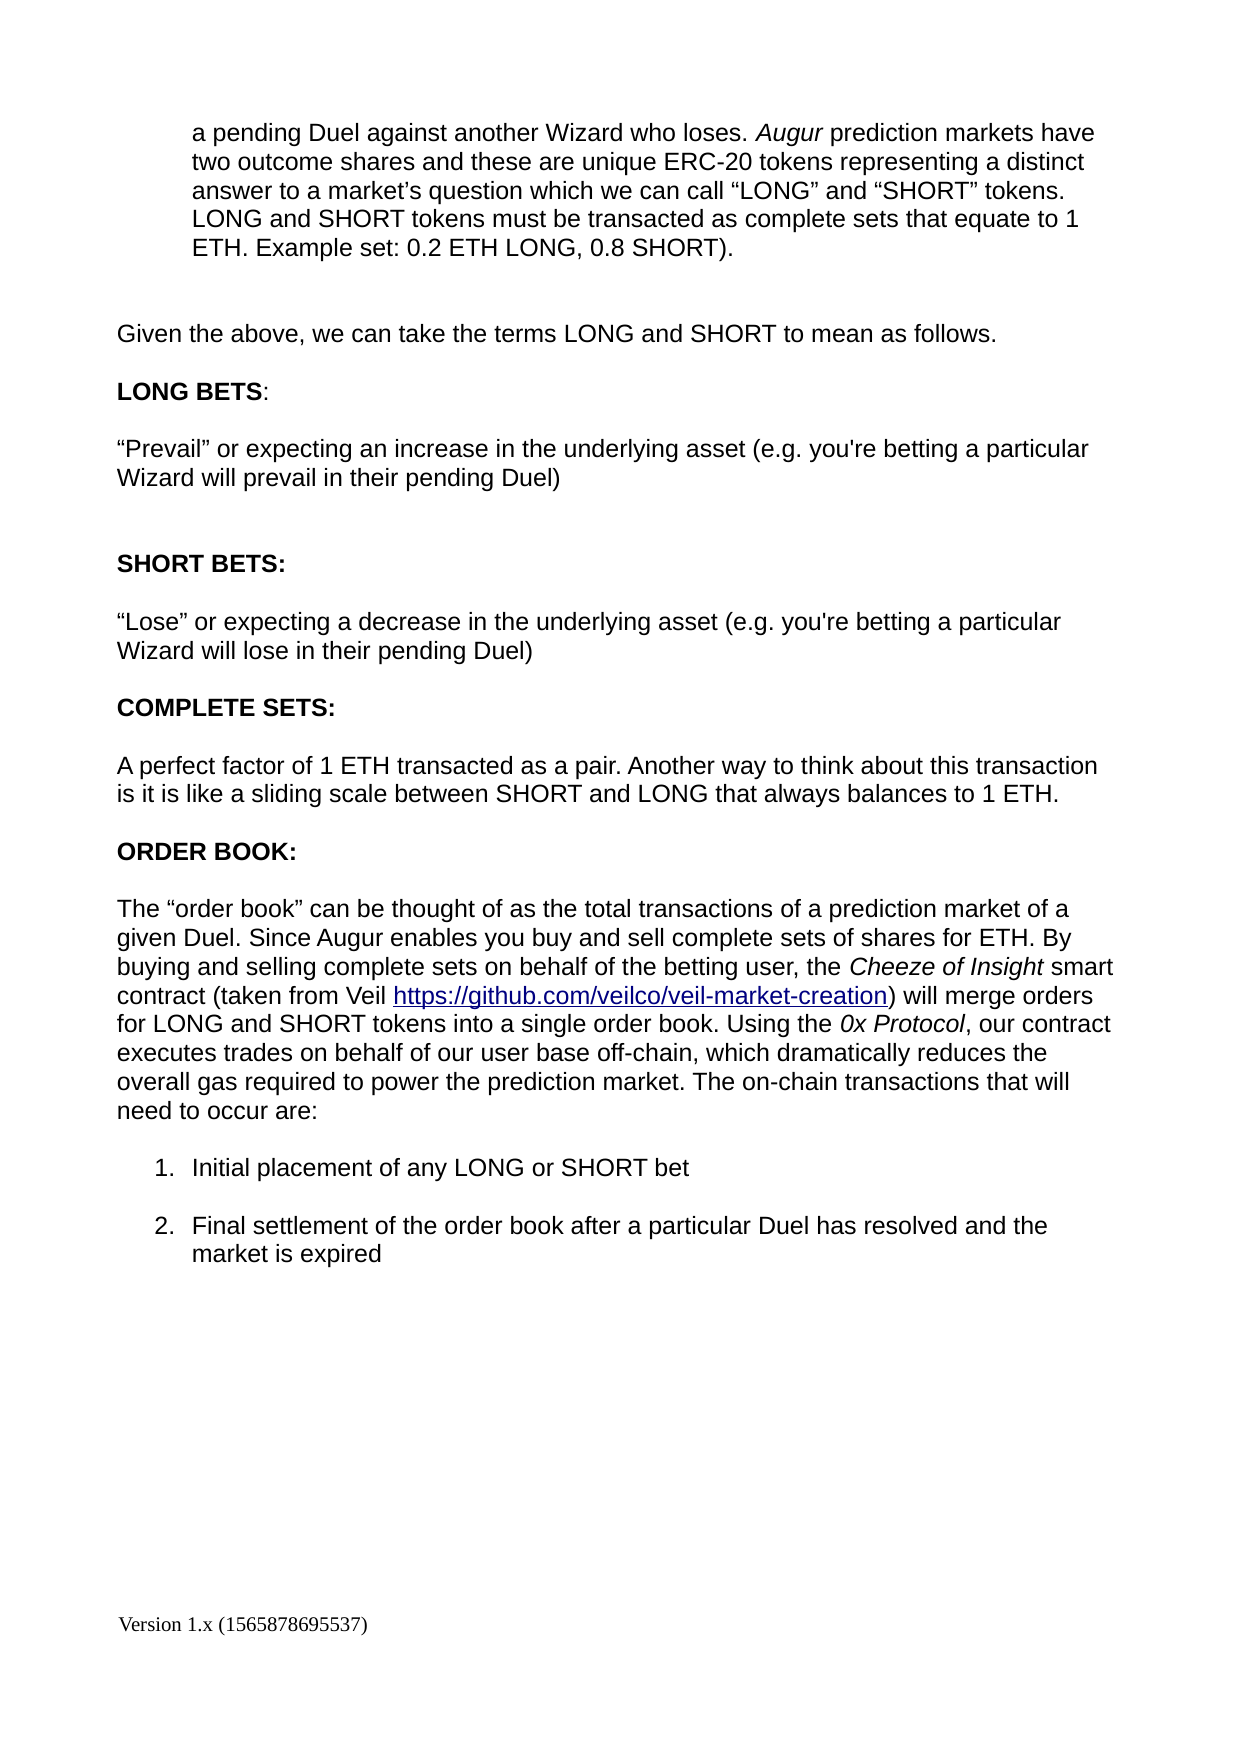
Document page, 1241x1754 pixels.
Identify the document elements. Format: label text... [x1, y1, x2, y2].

text LONG BETS: [117, 377, 1122, 406]
list Initial placement of any LONG or SHORT bet [154, 1153, 1122, 1182]
text COMPLETE SETS: [117, 693, 1122, 722]
text The “order book” can be thought of as the total transactions of a prediction market of a given Duel. Since Augur enables you buy and sell complete sets of shares for ETH. By buying and selling complete sets on behalf of the betting user, the Cheeze of Insight smart contract (taken from Veil https://github.com/veilco/veil-market-creation) will merge orders for LONG and SHORT tokens into a single order book. Using the 0x Protocol, our contract executes trades on behalf of our user base off-chain, which dramatically reduces the overall gas required to power the prediction market. The on-chain transactions that will need to occur are: [117, 894, 1122, 1124]
list Final settlement of the order book after a particular Duel has resolved and the market is expired [154, 1211, 1122, 1268]
text SHORT BETS: [117, 549, 1122, 578]
text A perfect factor of 1 ETH transacted as a pair. Another way to think about this transaction is it is like a sliding scale between SHORT and LONG that always balances to 1 ETH. [117, 751, 1122, 808]
text ORDER BOOK: [117, 837, 1122, 866]
text “Prevail” or expecting an increase in the underlying asset (e.g. you're betting a particular Wizard will prevail in their pending Duel) [117, 434, 1122, 492]
list a pending Duel against another Wizard who loses. Augur prediction markets have two outcome shares and these are unique ERC-20 tokens representing a distinct answer to a market’s question which we can call “LONG” and “SHORT” tokens. LONG and SHORT tokens must be transacted as complete sets that equate to 1 ETH. Example set: 0.2 ETH LONG, 0.8 SHORT). [154, 118, 1122, 262]
text “Lose” or expecting a decrease in the underlying asset (e.g. you're betting a particular Wizard will lose in their pending Duel) [117, 607, 1122, 664]
text Given the above, we can take the terms LONG and SHORT to mean as follows. [117, 319, 1122, 348]
